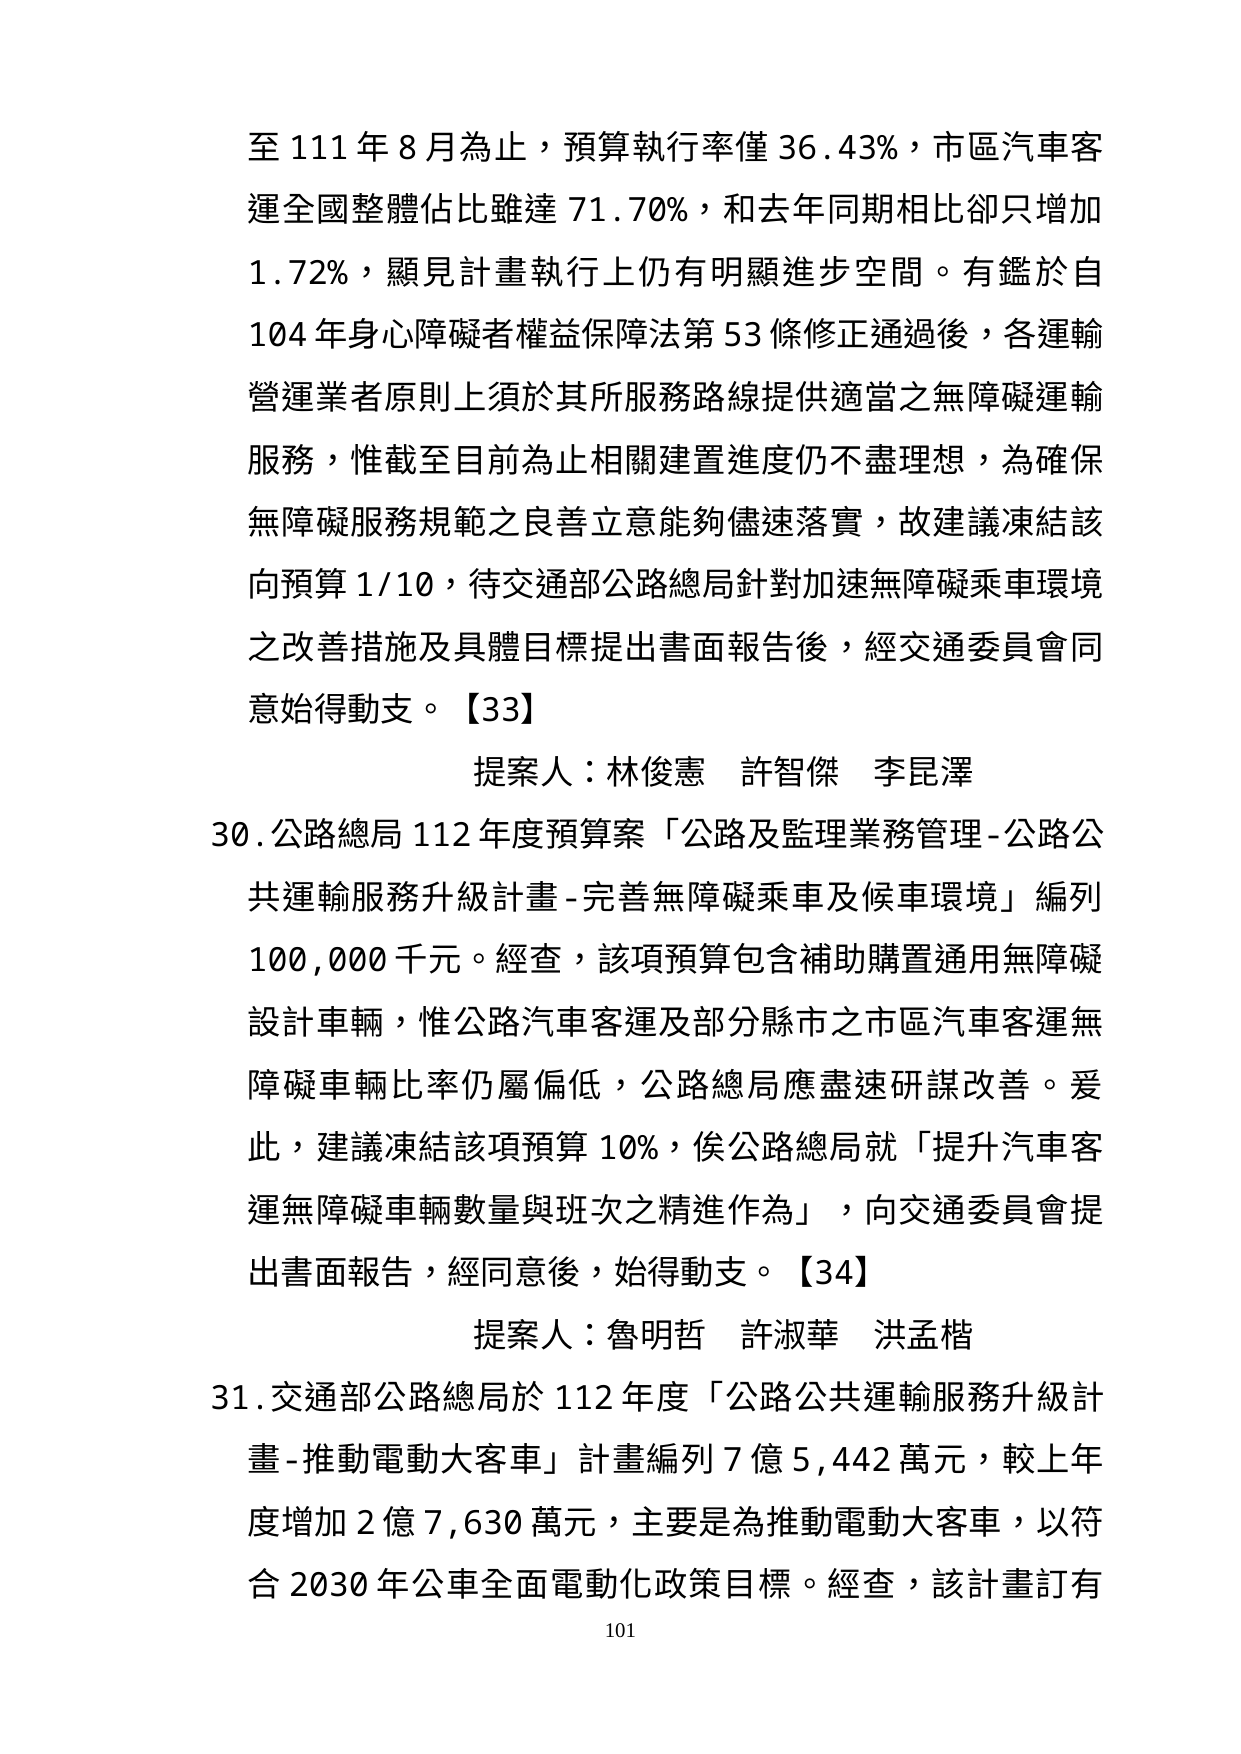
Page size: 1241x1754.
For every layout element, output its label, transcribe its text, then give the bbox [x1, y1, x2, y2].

text 提案人：林俊憲 許智傑 李昆澤 [473, 728, 1117, 791]
list 交通部公路總局於112年度「公路公共運輸服務升級計畫-推動電動大客車」計畫編列7億5,442萬元，較上年度增加2億7,630萬元，主要是為推動電動大客車，以符合2030年公車全面電動化政策目標。經查，該計畫訂有 [210, 1353, 1104, 1603]
text 提案人：魯明哲 許淑華 洪孟楷 [473, 1291, 1117, 1353]
list 公路總局112年度預算案「公路及監理業務管理-公路公共運輸服務升級計畫-完善無障礙乘車及候車環境」編列100,000千元。經查，該項預算包含補助購置通用無障礙設計車輛，惟公路汽車客運及部分縣市之市區汽車客運無障礙車輛比率仍屬偏低，公路總局應盡速研謀改善。爰此，建議凍結該項預算10%，俟公路總局就「提升汽車客運無障礙車輛數量與班次之精進作為」，向交通委員會提出書面報告，經同意後，始得動支。【34】 [210, 791, 1104, 1291]
list 至111年8月為止，預算執行率僅36.43%，市區汽車客運全國整體佔比雖達71.70%，和去年同期相比卻只增加1.72%，顯見計畫執行上仍有明顯進步空間。有鑑於自104年身心障礙者權益保障法第53條修正通過後，各運輸營運業者原則上須於其所服務路線提供適當之無障礙運輸服務，惟截至目前為止相關建置進度仍不盡理想，為確保無障礙服務規範之良善立意能夠儘速落實，故建議凍結該向預算1/10，待交通部公路總局針對加速無障礙乘車環境之改善措施及具體目標提出書面報告後，經交通委員會同意始得動支。【33】 [210, 103, 1104, 728]
